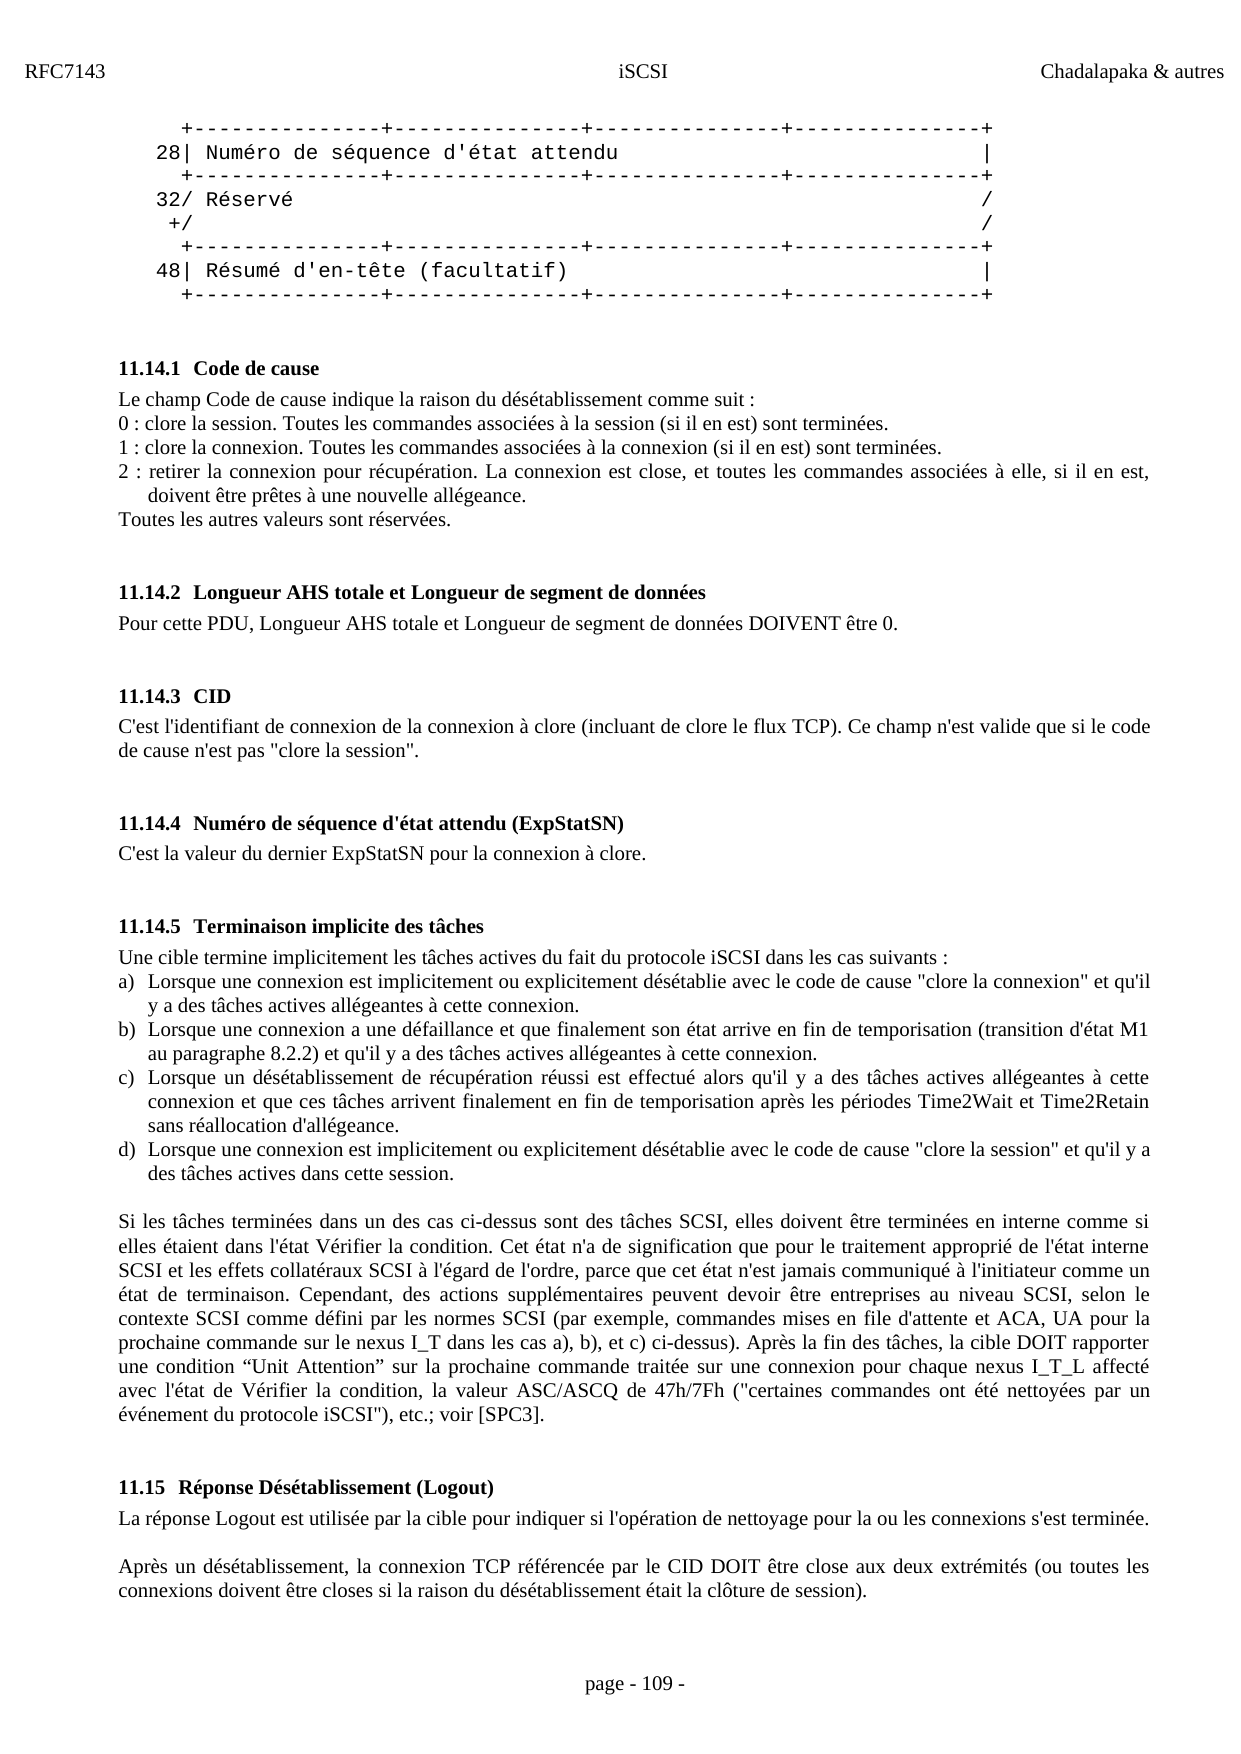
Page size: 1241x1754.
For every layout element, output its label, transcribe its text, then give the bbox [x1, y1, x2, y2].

text C'est l'identifiant de connexion de la connexion à clore (incluant de clore le flux TCP). Ce champ n'est valide que si le code de cause n'est pas "clore la session". [118, 714, 1152, 762]
subtitle 11.14.1 Code de cause [118, 356, 1152, 380]
text +---------------+---------------+---------------+---------------+ [118, 236, 1152, 260]
subtitle 11.14.3 CID [118, 683, 1152, 708]
text 32/ Réservé / [118, 189, 1152, 213]
text c) Lorsque un désétablissement de récupération réussi est effectué alors qu'il y a des tâches actives allégeantes à cette connexion et que ces tâches arrivent finalement en fin de temporisation après les périodes Time2Wait et Time2Retain sans réallocation d'allégeance. [118, 1065, 1152, 1137]
text Pour cette PDU, Longueur AHS totale et Longueur de segment de données DOIVENT être 0. [118, 610, 1152, 634]
text 48| Résumé d'en-tête (facultatif) | [118, 260, 1152, 284]
text C'est la valeur du dernier ExpStatSN pour la connexion à clore. [118, 841, 1152, 865]
text +---------------+---------------+---------------+---------------+ [118, 165, 1152, 189]
text +/ / [118, 213, 1152, 236]
subtitle 11.14.2 Longueur AHS totale et Longueur de segment de données [118, 580, 1152, 604]
subtitle 11.14.5 Terminaison implicite des tâches [118, 914, 1152, 938]
text 28| Numéro de séquence d'état attendu | [118, 142, 1152, 165]
text 0 : clore la session. Toutes les commandes associées à la session (si il en est) sont terminées. [118, 411, 1152, 435]
text +---------------+---------------+---------------+---------------+ [118, 118, 1152, 142]
text a) Lorsque une connexion est implicitement ou explicitement désétablie avec le code de cause "clore la connexion" et qu'il y a des tâches actives allégeantes à cette connexion. [118, 969, 1152, 1017]
text Si les tâches terminées dans un des cas ci-dessus sont des tâches SCSI, elles doivent être terminées en interne comme si elles étaient dans l'état Vérifier la condition. Cet état n'a de signification que pour le traitement approprié de l'état interne SCSI et les effets collatéraux SCSI à l'égard de l'ordre, parce que cet état n'est jamais communiqué à l'initiateur comme un état de terminaison. Cependant, des actions supplémentaires peuvent devoir être entreprises au niveau SCSI, selon le contexte SCSI comme défini par les normes SCSI (par exemple, commandes mises en file d'attente et ACA, UA pour la prochaine commande sur le nexus I_T dans les cas a), b), et c) ci-dessus). Après la fin des tâches, la cible DOIT rapporter une condition “Unit Attention” sur la prochaine commande traitée sur une connexion pour chaque nexus I_T_L affecté avec l'état de Vérifier la condition, la valeur ASC/ASCQ de 47h/7Fh ("certaines commandes ont été nettoyées par un événement du protocole iSCSI"), etc.; voir [SPC3]. [118, 1209, 1152, 1426]
text d) Lorsque une connexion est implicitement ou explicitement désétablie avec le code de cause "clore la session" et qu'il y a des tâches actives dans cette session. [118, 1137, 1152, 1185]
subtitle 11.15 Réponse Désétablissement (Logout) [118, 1475, 1152, 1499]
text Toutes les autres valeurs sont réservées. [118, 507, 1152, 531]
subtitle 11.14.4 Numéro de séquence d'état attendu (ExpStatSN) [118, 811, 1152, 835]
text +---------------+---------------+---------------+---------------+ [118, 284, 1152, 307]
text Une cible termine implicitement les tâches actives du fait du protocole iSCSI dans les cas suivants : [118, 945, 1152, 969]
text 1 : clore la connexion. Toutes les commandes associées à la connexion (si il en est) sont terminées. [118, 435, 1152, 459]
text La réponse Logout est utilisée par la cible pour indiquer si l'opération de nettoyage pour la ou les connexions s'est terminée. [118, 1505, 1152, 1529]
text 2 : retirer la connexion pour récupération. La connexion est close, et toutes les commandes associées à elle, si il en est, doivent être prêtes à une nouvelle allégeance. [118, 459, 1152, 507]
text Le champ Code de cause indique la raison du désétablissement comme suit : [118, 387, 1152, 411]
text Après un désétablissement, la connexion TCP référencée par le CID DOIT être close aux deux extrémités (ou toutes les connexions doivent être closes si la raison du désétablissement était la clôture de session). [118, 1553, 1152, 1602]
text b) Lorsque une connexion a une défaillance et que finalement son état arrive en fin de temporisation (transition d'état M1 au paragraphe 8.2.2) et qu'il y a des tâches actives allégeantes à cette connexion. [118, 1017, 1152, 1065]
